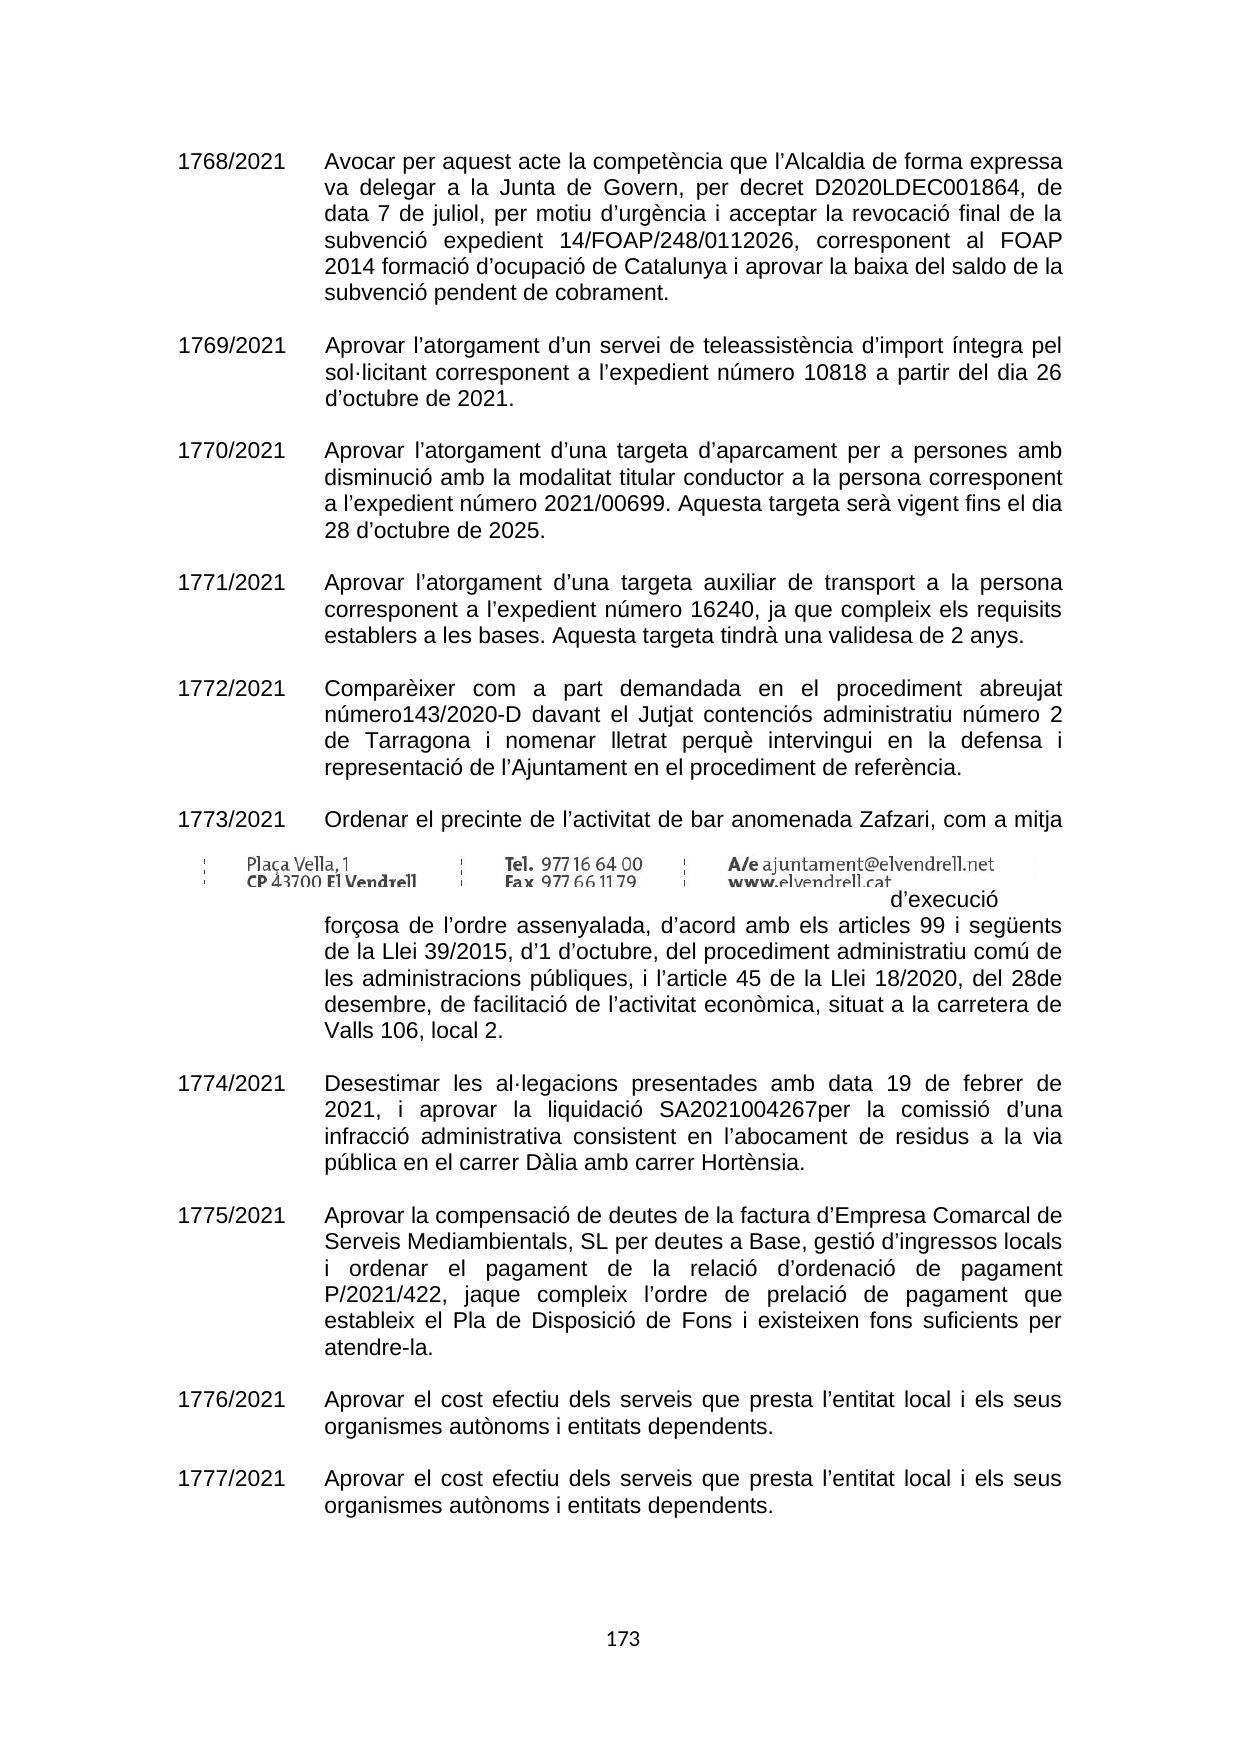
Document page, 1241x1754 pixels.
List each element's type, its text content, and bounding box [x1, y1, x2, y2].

text 1776/2021 Aprovar el cost efectiu dels serveis que presta l’entitat local i els seus organismes autònoms i entitats dependents. [177, 1386, 1063, 1439]
text 1769/2021 Aprovar l’atorgament d’un servei de teleassistència d’import íntegra pel sol·licitant corresponent a l’expedient número 10818 a partir del dia 26 d’octubre de 2021. [178, 332, 1063, 411]
text 1768/2021 Avocar per aquest acte la competència que l’Alcaldia de forma expressa va delegar a la Junta de Govern, per decret D2020LDEC001864, de data 7 de juliol, per motiu d’urgència i acceptar la revocació final de la subvenció expedient 14/FOAP/248/0112026, corresponent al FOAP 2014 formació d’ocupació de Catalunya i aprovar la baixa del saldo de la subvenció pendent de cobrament. [177, 148, 1063, 306]
text 1777/2021 Aprovar el cost efectiu dels serveis que presta l’entitat local i els seus organismes autònoms i entitats dependents. [177, 1465, 1063, 1518]
text 1770/2021 Aprovar l’atorgament d’una targeta d’aparcament per a persones amb disminució amb la modalitat titular conductor a la persona corresponent a l’expedient número 2021/00699. Aquesta targeta serà vigent fins el dia 28 d’octubre de 2025. [177, 437, 1063, 543]
text 1772/2021 Comparèixer com a part demandada en el procediment abreujat número143/2020-D davant el Jutjat contenciós administratiu número 2 de Tarragona i nomenar lletrat perquè intervingui en la defensa i representació de l’Ajuntament en el procediment de referència. [177, 675, 1063, 780]
text 1774/2021 Desestimar les al·legacions presentades amb data 19 de febrer de 2021, i aprovar la liquidació SA2021004267per la comissió d’una infracció administrativa consistent en l’abocament de residus a la via pública en el carrer Dàlia amb carrer Hortènsia. [177, 1070, 1063, 1175]
text 1771/2021 Aprovar l’atorgament d’una targeta auxiliar de transport a la persona corresponent a l’expedient número 16240, ja que compleix els requisits establers a les bases. Aquesta targeta tindrà una validesa de 2 anys. [177, 569, 1063, 648]
text 1773/2021 Ordenar el precinte de l’activitat de bar anomenada Zafzari, com a mitja d’execució forçosa de l’ordre assenyalada, d’acord amb els articles 99 i següents de la Llei 39/2015, d’1 d’octubre, del procediment administratiu comú de les administracions públiques, i l’article 45 de la Llei 18/2020, del 28de desembre, de facilitació de l’activitat econòmica, situat a la carretera de Valls 106, local 2. [177, 806, 1063, 1044]
text 1775/2021 Aprovar la compensació de deutes de la factura d’Empresa Comarcal de Serveis Mediambientals, SL per deutes a Base, gestió d’ingressos locals i ordenar el pagament de la relació d’ordenació de pagament P/2021/422, jaque compleix l’ordre de prelació de pagament que estableix el Pla de Disposició de Fons i existeixen fons suficients per atendre-la. [177, 1202, 1063, 1360]
